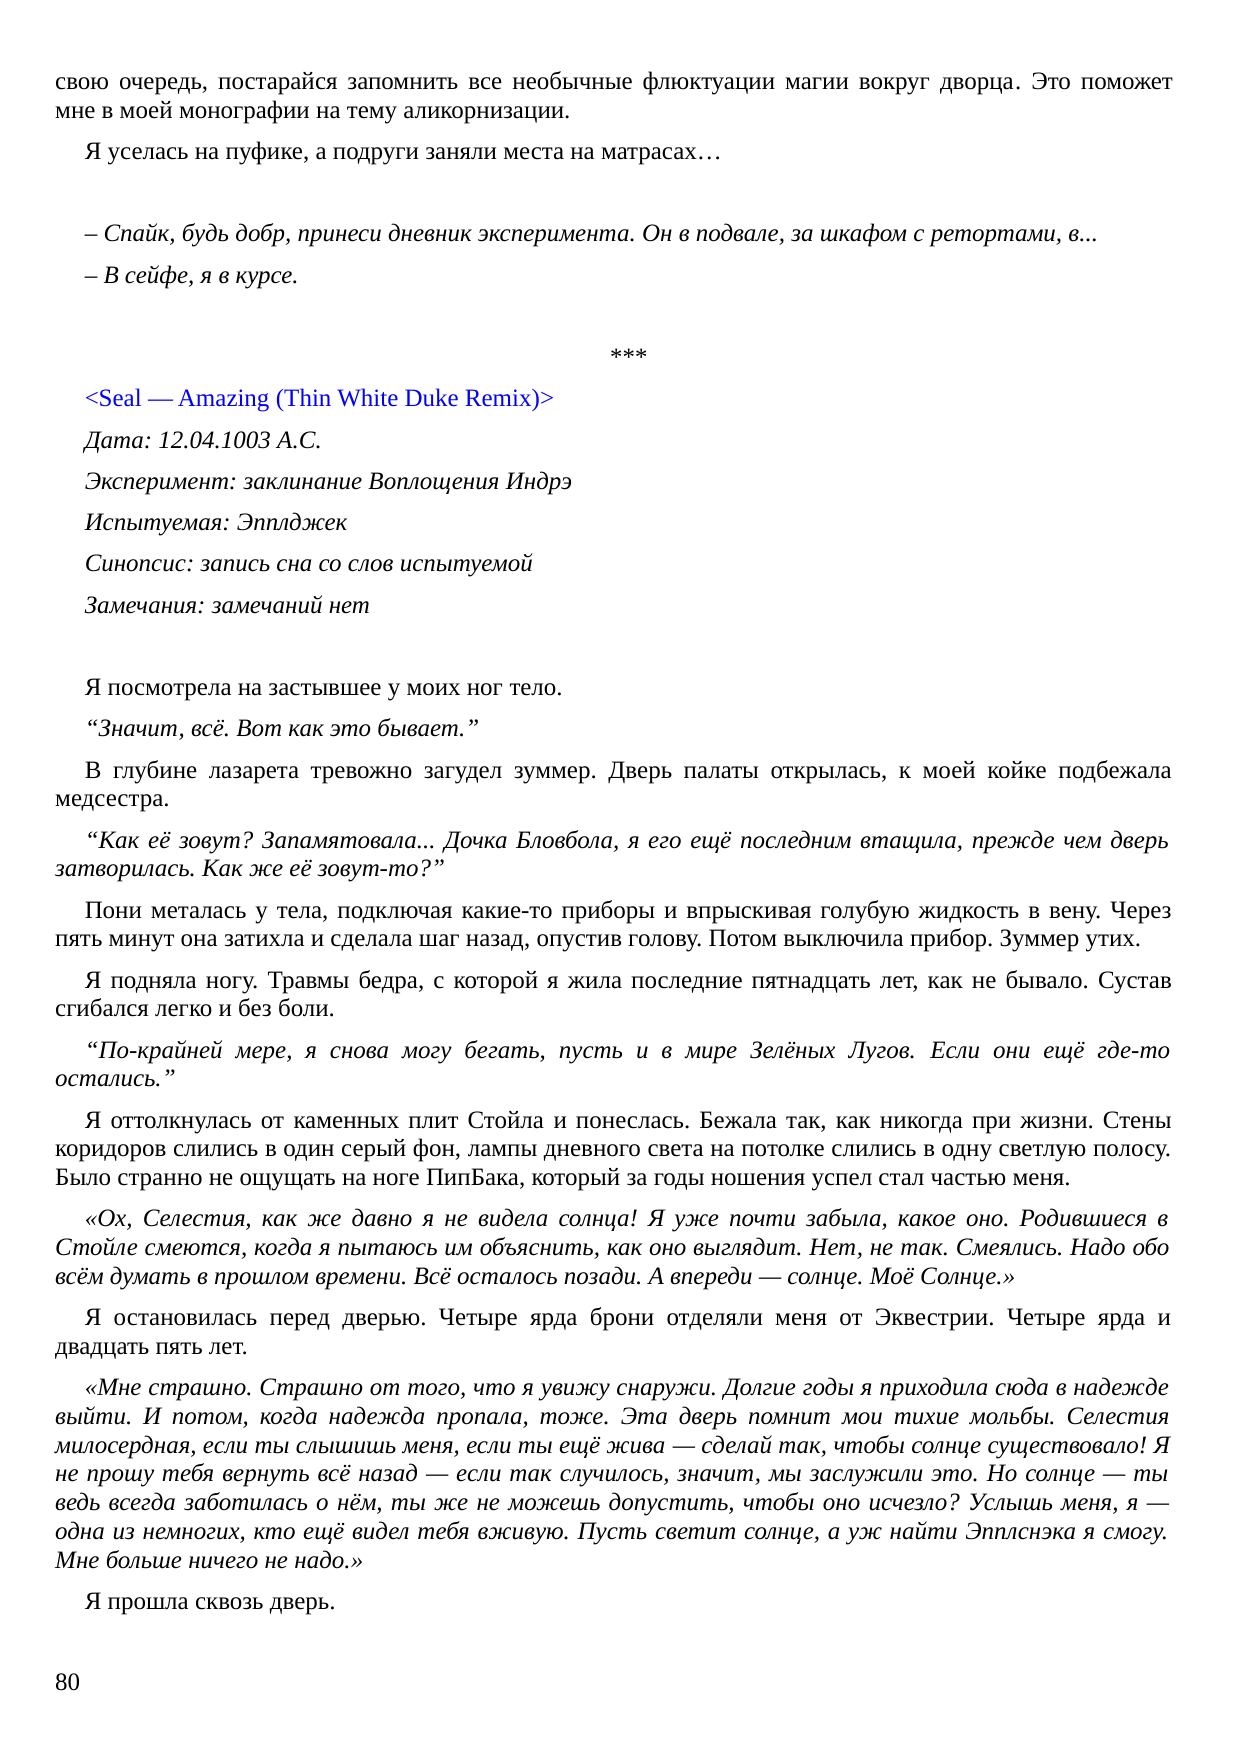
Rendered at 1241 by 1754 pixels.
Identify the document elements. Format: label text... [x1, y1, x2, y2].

text В глубине лазарета тревожно загудел зуммер. Дверь палаты открылась, к моей койке подбежала медсестра. [55, 755, 1173, 812]
text “По-крайней мере, я снова могу бегать, пусть и в мире Зелёных Лугов. Если они ещё где-то остались.” [55, 1035, 1173, 1092]
text Пони металась у тела, подключая какие-то приборы и впрыскивая голубую жидкость в вену. Через пять минут она затихла и сделала шаг назад, опустив голову. Потом выключила прибор. Зуммер утих. [55, 895, 1173, 952]
text Эксперимент: заклинание Воплощения Индрэ [55, 466, 1173, 495]
text Я прошла сквозь дверь. [55, 1586, 1173, 1615]
text *** [55, 342, 1173, 371]
text <Seal — Amazing (Thin White Duke Remix)> [55, 383, 1173, 412]
text свою очередь, постарайся запомнить все необычные флюктуации магии вокруг дворца. Это поможет мне в моей монографии на тему аликорнизации. [55, 66, 1173, 123]
text Замечания: замечаний нет [55, 590, 1173, 618]
text «Ох, Селестия, как же давно я не видела солнца! Я уже почти забыла, какое оно. Родившиеся в Стойле смеются, когда я пытаюсь им объяснить, как оно выглядит. Нет, не так. Смеялись. Надо обо всём думать в прошлом времени. Всё осталось позади. А впереди — солнце. Моё Солнце.» [55, 1203, 1173, 1290]
text Я оттолкнулась от каменных плит Стойла и понеслась. Бежала так, как никогда при жизни. Стены коридоров слились в один серый фон, лампы дневного света на потолке слились в одну светлую полосу. Было странно не ощущать на ноге ПипБака, который за годы ношения успел стал частью меня. [55, 1105, 1173, 1191]
text Синопсис: запись сна со слов испытуемой [55, 548, 1173, 577]
text – В сейфе, я в курсе. [55, 260, 1173, 288]
text Я уселась на пуфике, а подруги заняли места на матрасах… [55, 136, 1173, 165]
text Испытуемая: Эпплджек [55, 507, 1173, 536]
text “Значит, всё. Вот как это бывает.” [55, 713, 1173, 742]
text “Как её зовут? Запамятовала... Дочка Бловбола, я его ещё последним втащила, прежде чем дверь затворилась. Как же её зовут-то?” [55, 825, 1173, 882]
text Дата: 12.04.1003 А.С. [55, 425, 1173, 453]
text – Спайк, будь добр, принеси дневник эксперимента. Он в подвале, за шкафом с ретортами, в... [55, 218, 1173, 247]
text «Мне страшно. Страшно от того, что я увижу снаружи. Долгие годы я приходила сюда в надежде выйти. И потом, когда надежда пропала, тоже. Эта дверь помнит мои тихие мольбы. Селестия милосердная, если ты слышишь меня, если ты ещё жива — сделай так, чтобы солнце существовало! Я не прошу тебя вернуть всё назад — если так случилось, значит, мы заслужили это. Но солнце — ты ведь всегда заботилась о нём, ты же не можешь допустить, чтобы оно исчезло? Услышь меня, я — одна из немногих, кто ещё видел тебя вживую. Пусть светит солнце, а уж найти Эпплснэка я смогу. Мне больше ничего не надо.» [55, 1372, 1173, 1573]
text Я посмотрела на застывшее у моих ног тело. [55, 672, 1173, 701]
text Я остановилась перед дверью. Четыре ярда брони отделяли меня от Эквестрии. Четыре ярда и двадцать пять лет. [55, 1302, 1173, 1360]
text Я подняла ногу. Травмы бедра, с которой я жила последние пятнадцать лет, как не бывало. Сустав сгибался легко и без боли. [55, 965, 1173, 1022]
